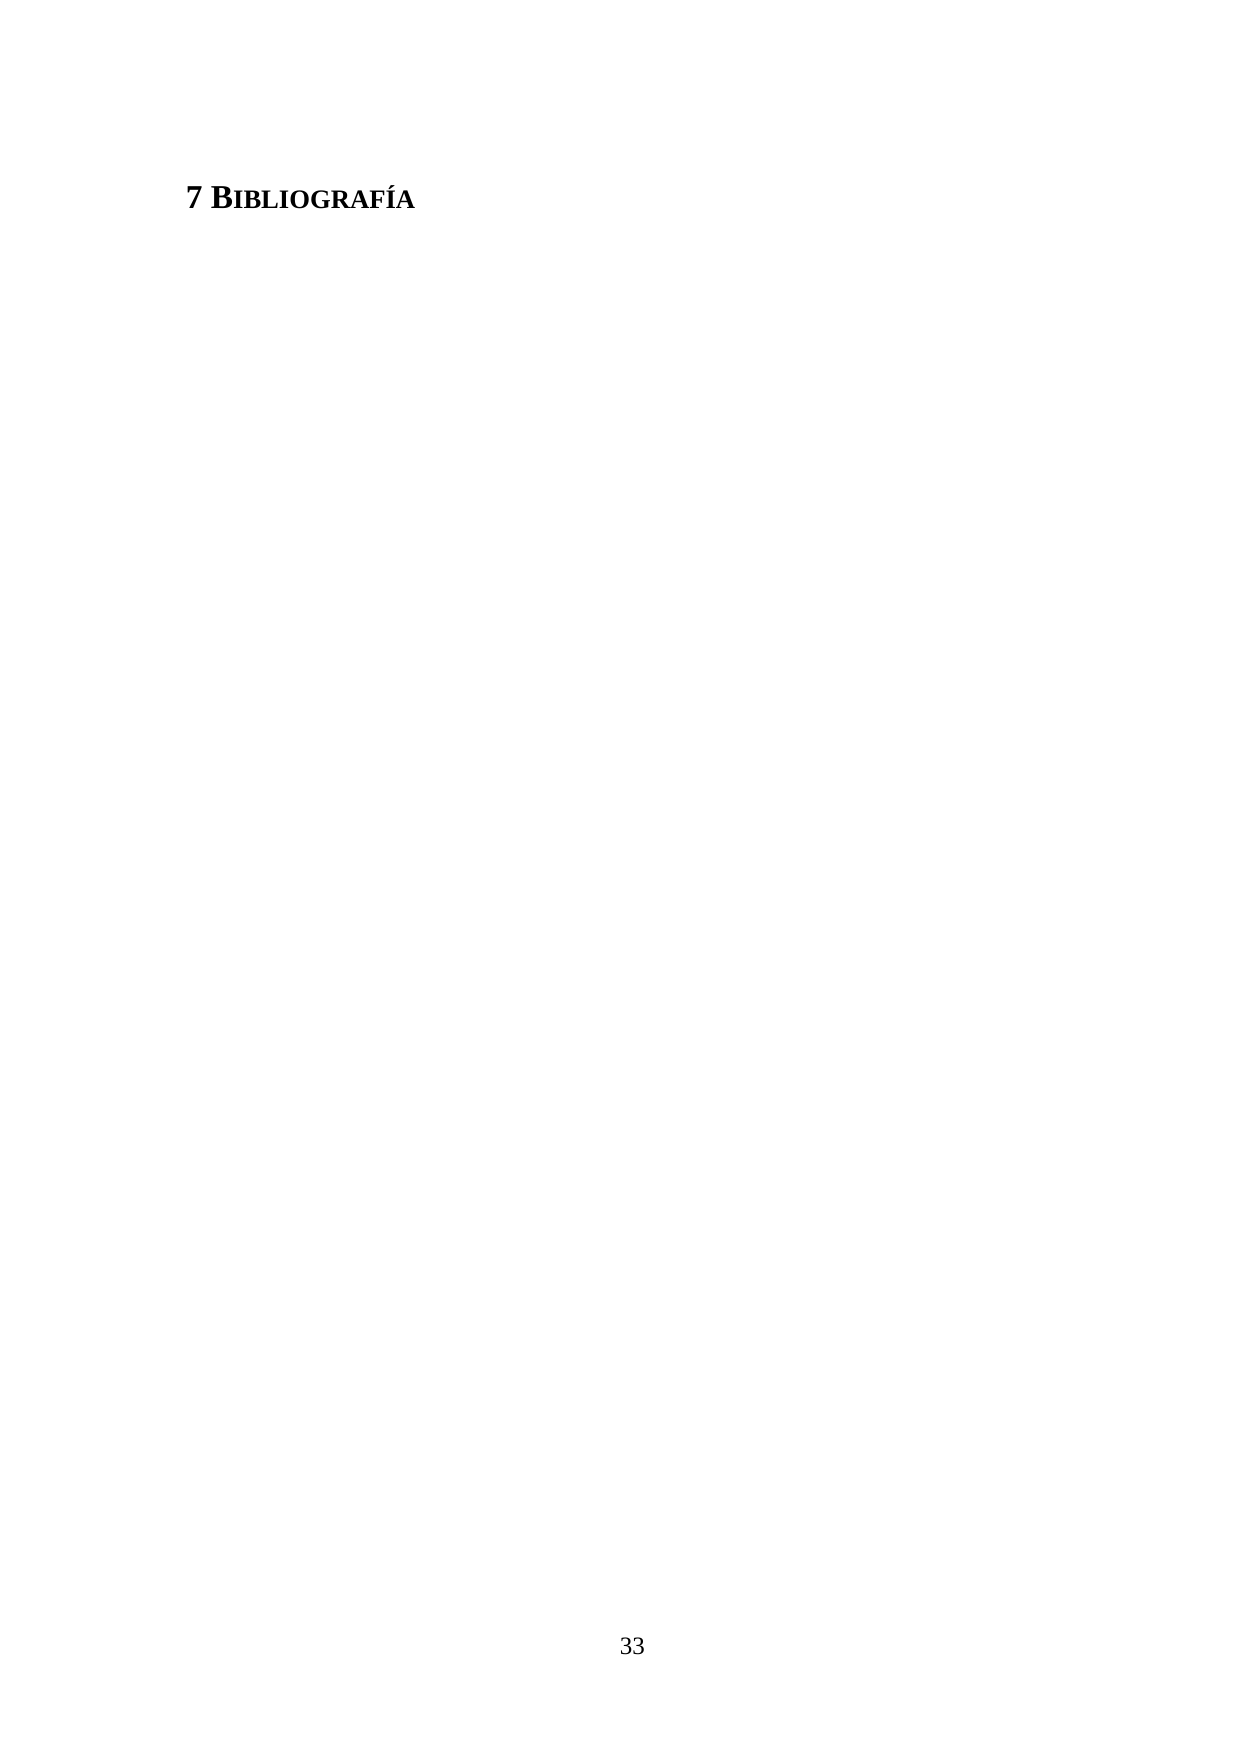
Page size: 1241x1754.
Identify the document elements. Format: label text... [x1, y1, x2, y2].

subtitle Bibliografía [177, 177, 1063, 216]
